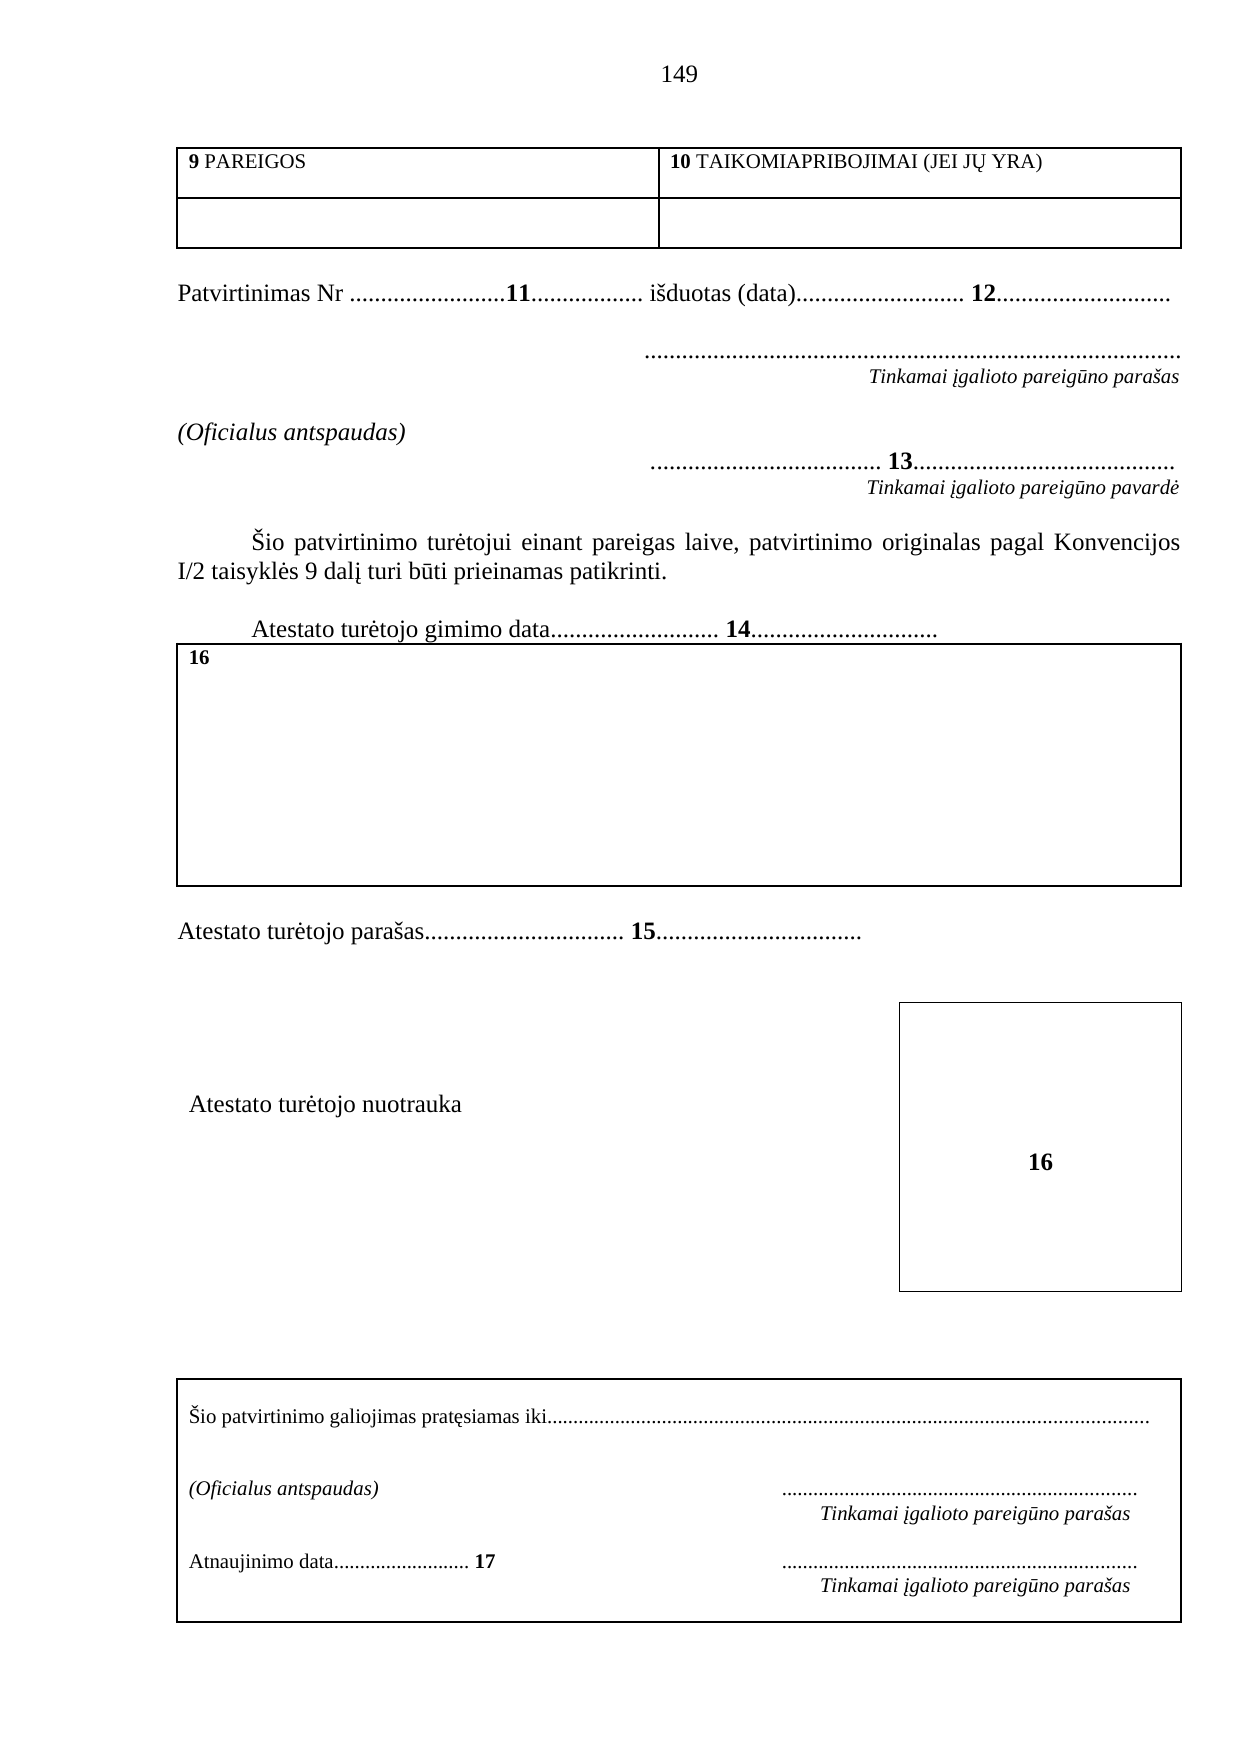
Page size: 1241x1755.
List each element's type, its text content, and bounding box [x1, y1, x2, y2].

text Tinkamai įgalioto pareigūno parašas [177, 364, 1181, 388]
table_header 9 PAREIGOS [178, 149, 658, 197]
text Tinkamai įgalioto pareigūno pavardė [177, 475, 1181, 499]
table_header 16 [900, 1003, 1181, 1291]
text Šio patvirtinimo turėtojui einant pareigas laive, patvirtinimo originalas pagal Konvencijos I/2 taisyklės 9 dalį turi būti prieinamas patikrinti. [177, 527, 1181, 585]
table_cell [660, 199, 1180, 247]
text ..................................... 13.......................................... [177, 446, 1181, 475]
text Patvirtinimas Nr .........................11.................. išduotas (data)........................... 12............................ [177, 278, 1181, 307]
table_header 16 [178, 645, 1180, 885]
table_header Atestato turėtojo nuotrauka [177, 1002, 899, 1291]
text ...................................................................................... [177, 336, 1181, 364]
text (Oficialus antspaudas) [177, 417, 1181, 446]
text Atestato turėtojo parašas................................ 15................................. [177, 916, 1181, 945]
table_header Šio patvirtinimo galiojimas pratęsiamas iki (Oficialus antspaudas) Tinkamai įgalioto pareigūno parašas Atnaujinimo data.......................... 17 Tinkamai įgalioto pareigūno parašas [178, 1380, 1180, 1621]
table_cell [178, 199, 658, 247]
text Atestato turėtojo gimimo data........................... 14.............................. [177, 614, 1181, 642]
table_header 10 TAIKOMIAPRIBOJIMAI (JEI JŲ YRA) [660, 149, 1180, 197]
